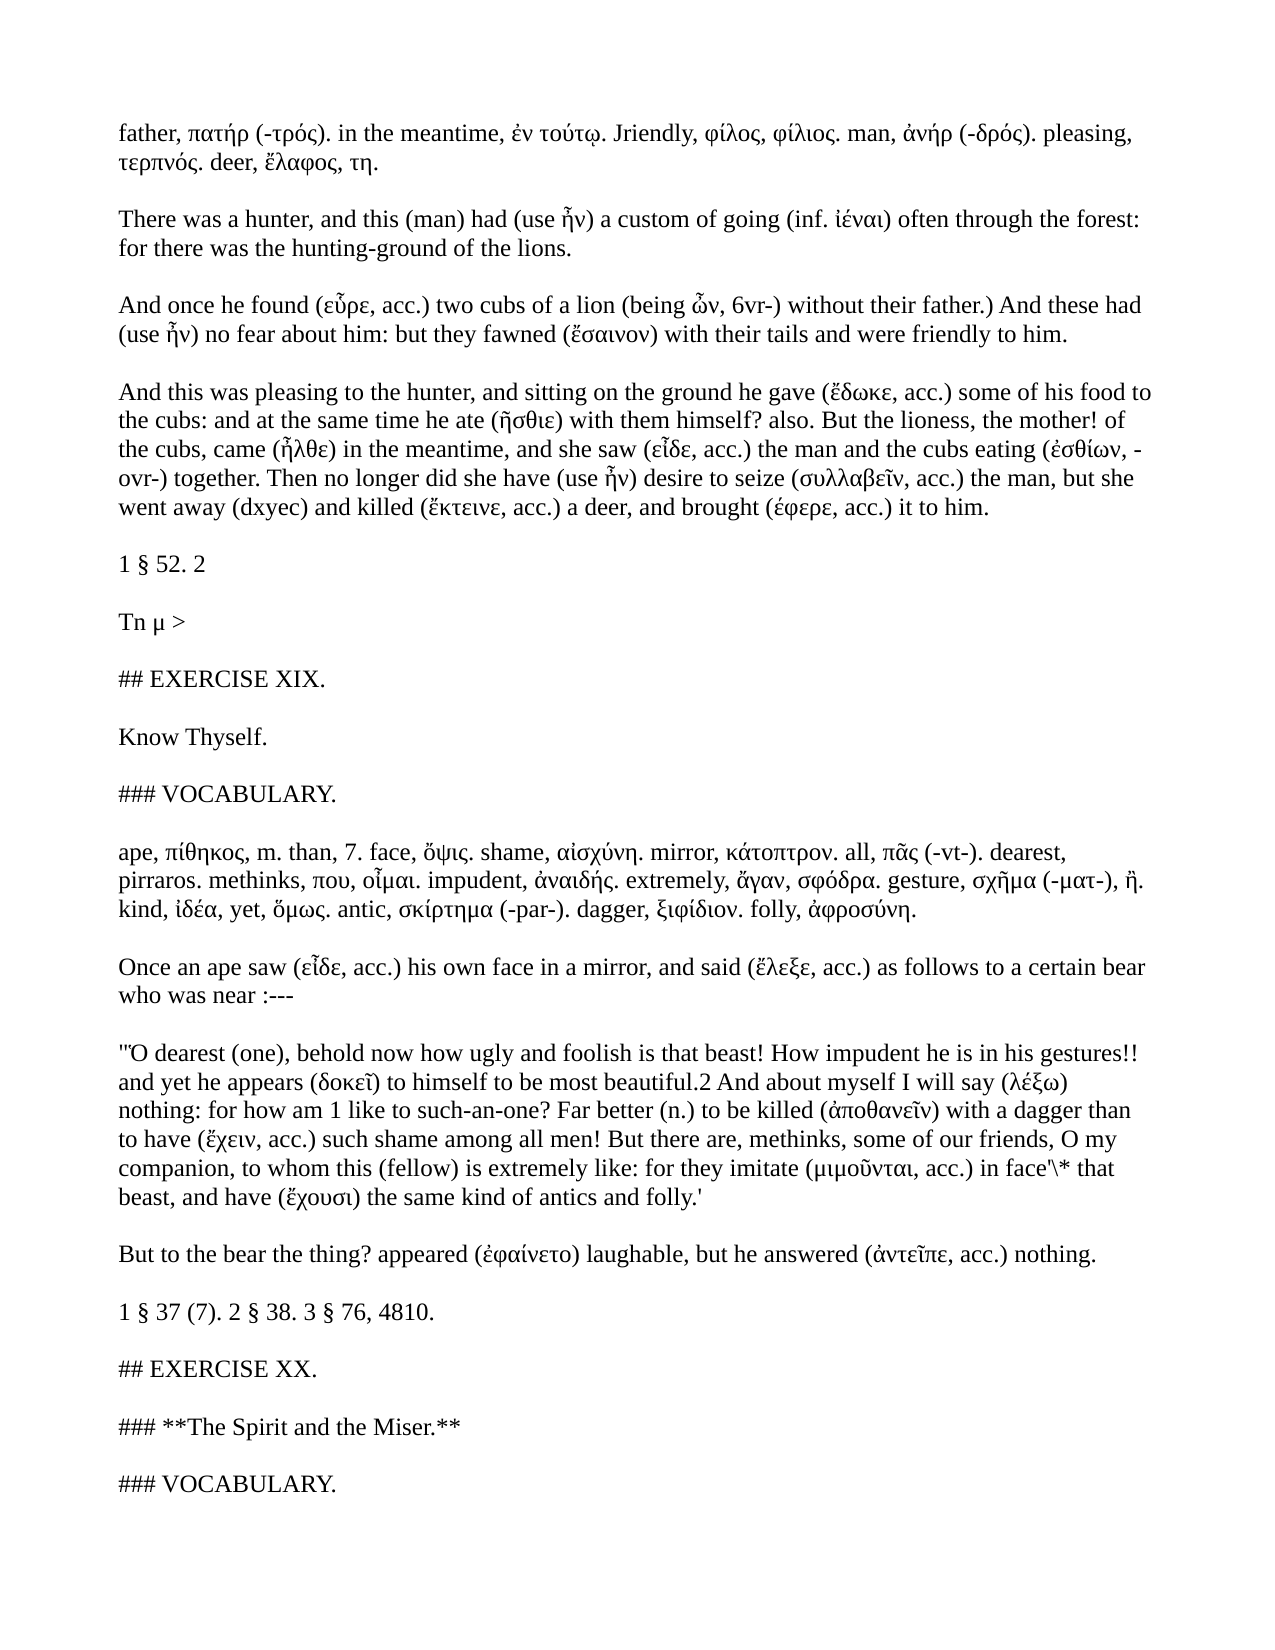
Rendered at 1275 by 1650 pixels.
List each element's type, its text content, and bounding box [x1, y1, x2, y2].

text ### VOCABULARY. [118, 779, 1157, 808]
text "Ὁ dearest (one), behold now how ugly and foolish is that beast! How impudent he is in his gestures!! and yet he appears (δοκεῖ) to himself to be most beautiful.2 And about myself I will say (λέξω) nothing: for how am 1 like to such-an-one? Far better (n.) to be killed (ἀποθανεῖν) with a dagger than to have (ἔχειν, acc.) such shame among all men! But there are, methinks, some of our friends, O my companion, to whom this (fellow) is extremely like: for they imitate (μιμοῦνται, acc.) in face'\* that beast, and have (ἔχουσι) the same kind of antics and folly.' [118, 1038, 1157, 1211]
text And this was pleasing to the hunter, and sitting on the ground he gave (ἔδωκε, acc.) some of his food to the cubs: and at the same time he ate (ῆσθιε) with them himself? also. But the lioness, the mother! of the cubs, came (ἦλθε) in the meantime, and she saw (εἶδε, acc.) the man and the cubs eating (ἐσθίων, -ovr-) together. Then no longer did she have (use ἦν) desire to seize (συλλαβεῖν, acc.) the man, but she went away (dxyec) and killed (ἔκτεινε, acc.) a deer, and brought (έφερε, acc.) it to him. [118, 377, 1157, 521]
text There was a hunter, and this (man) had (use ἦν) a custom of going (inf. ἰέναι) often through the forest: for there was the hunting-ground of the lions. [118, 204, 1157, 262]
text Tn μ > [118, 607, 1157, 636]
text ## EXERCISE XIX. [118, 664, 1157, 693]
text 1 § 52. 2 [118, 549, 1157, 578]
text ### **The Spirit and the Miser.** [118, 1412, 1157, 1441]
text But to the bear the thing? appeared (ἐφαίνετο) laughable, but he answered (ἀντεῖπε, acc.) nothing. [118, 1239, 1157, 1268]
text And once he found (εὗρε, acc.) two cubs of a lion (being ὦν, 6vr-) without their father.) And these had (use ἦν) no fear about him: but they fawned (ἔσαινον) with their tails and were friendly to him. [118, 291, 1157, 348]
text father, πατήρ (-τρός). in the meantime, ἐν τούτῳ. Jriendly, φίλος, φίλιος. man, ἀνήρ (-δρός). pleasing, τερπνός. deer, ἔλαφος, τη. [118, 118, 1157, 176]
text ### VOCABULARY. [118, 1469, 1157, 1498]
text 1 § 37 (7). 2 § 38. 3 § 76, 4810. [118, 1297, 1157, 1326]
text ape, πίθηκος, m. than, 7. face, ὄψις. shame, αἰσχύνη. mirror, κάτοπτρον. all, πᾶς (-vt-). dearest, pirraros. methinks, που, οἶμαι. impudent, ἀναιδής. extremely, ἄγαν, σφόδρα. gesture, σχῆμα (-ματ-), ἢ. kind, ἰδέα, yet, ὅμως. antic, σκίρτημα (-par-). dagger, ξιφίδιον. folly, ἀφροσύνη. [118, 837, 1157, 923]
text Once an ape saw (εἶδε, acc.) his own face in a mirror, and said (ἔλεξε, acc.) as follows to a certain bear who was near :--- [118, 952, 1157, 1009]
text Know Thyself. [118, 722, 1157, 751]
text ## EXERCISE XX. [118, 1354, 1157, 1383]
